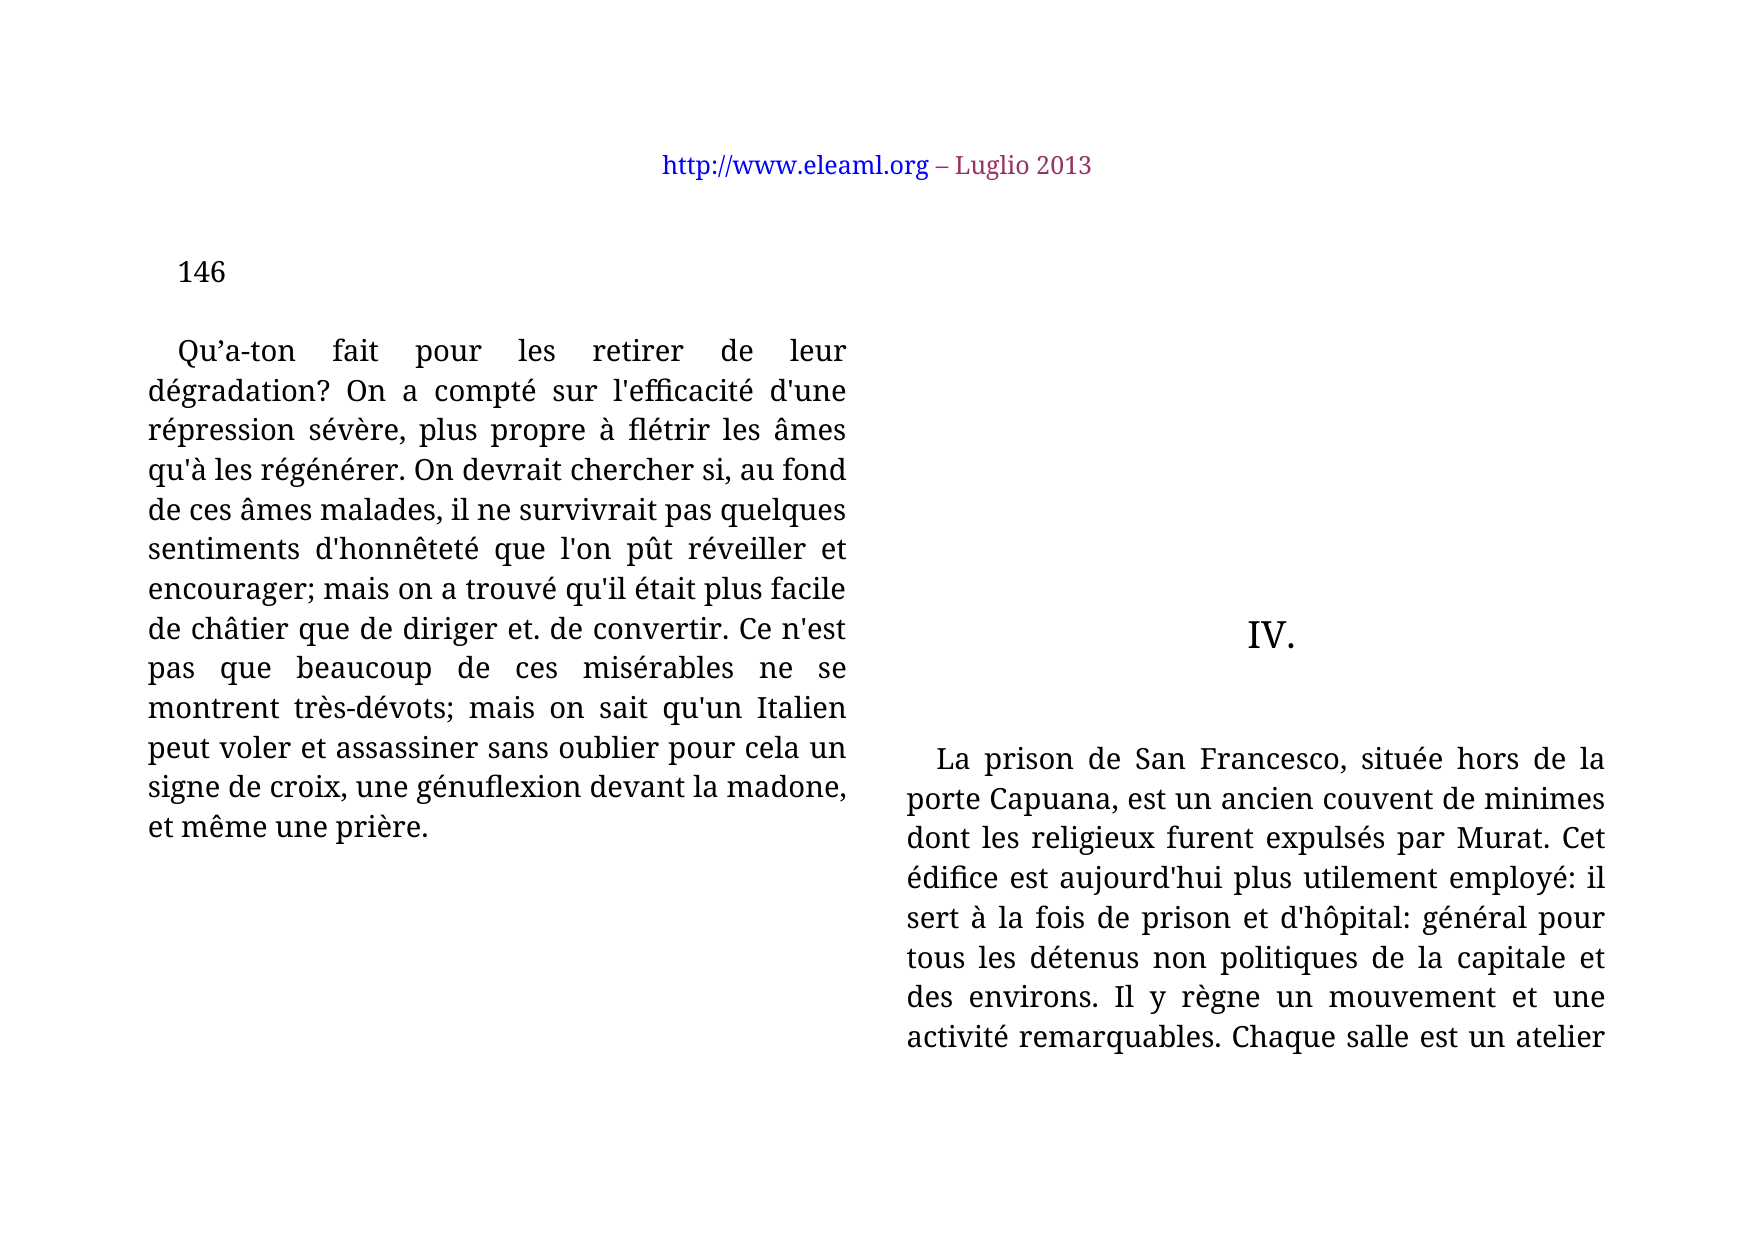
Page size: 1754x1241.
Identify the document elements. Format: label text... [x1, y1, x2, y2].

text La prison de San Francesco, située hors de la porte Capuana, est un ancien couvent de minimes dont les religieux furent expulsés par Murat. Cet édifice est aujourd'hui plus utilement employé: il sert à la fois de prison et d'hôpital: général pour tous les détenus non politiques de la capitale et des environs. Il y règne un mouvement et une activité remarquables. Chaque salle est un atelier [906, 738, 1606, 1056]
text 146 [148, 251, 847, 291]
text Qu’a-ton fait pour les retirer de leur dégradation? On a compté sur l'efficacité d'une répression sévère, plus propre à flétrir les âmes qu'à les régénérer. On devrait chercher si, au fond de ces âmes malades, il ne survivrait pas quelques sentiments d'honnêteté que l'on pût réveiller et encourager; mais on a trouvé qu'il était plus facile de châtier que de diriger et. de convertir. Ce n'est pas que beaucoup de ces misérables ne se montrent très-dévots; mais on sait qu'un Italien peut voler et assassiner sans oublier pour cela un signe de croix, une génuflexion devant la madone, et même une prière. [148, 330, 847, 846]
text IV. [906, 608, 1606, 659]
